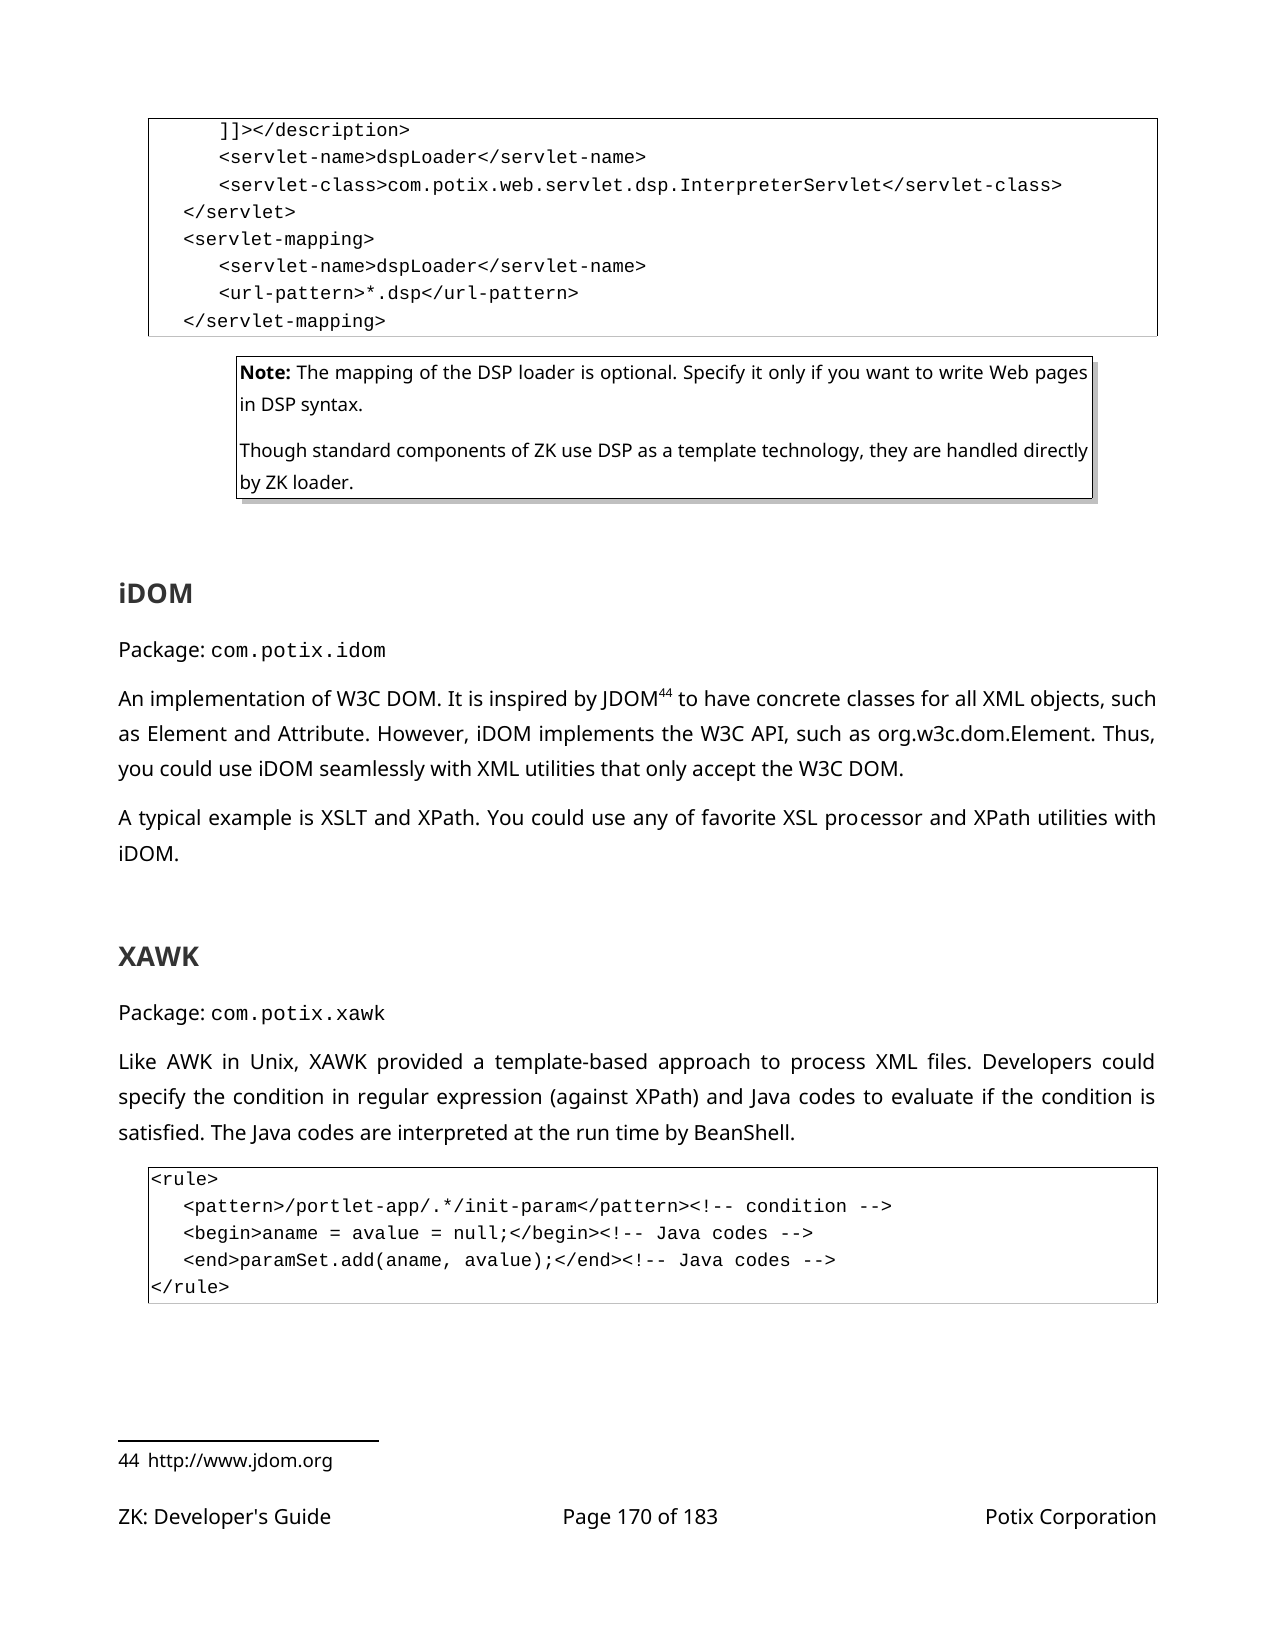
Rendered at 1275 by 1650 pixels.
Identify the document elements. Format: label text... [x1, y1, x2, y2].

subtitle XAWK [118, 938, 1157, 974]
text Package: com.potix.idom [118, 635, 1157, 663]
text Package: com.potix.xawk [118, 998, 1157, 1027]
text <rule> [149, 1168, 1157, 1191]
text </servlet-mapping> [149, 308, 1157, 336]
text Note: The mapping of the DSP loader is optional. Specify it only if you want to write Web pages in DSP syntax. [237, 357, 1092, 417]
text <pattern>/portlet-app/.*/init-param</pattern><!-- condition --> [149, 1194, 1157, 1218]
text </servlet> [149, 200, 1157, 224]
text <servlet-name>dspLoader</servlet-name> [149, 145, 1157, 169]
text http://www.jdom.org [118, 1447, 1157, 1473]
text <servlet-mapping> [149, 227, 1157, 251]
text A typical example is XSLT and XPath. You could use any of favorite XSL processor and XPath utilities with iDOM. [118, 803, 1157, 867]
text An implementation of W3C DOM. It is inspired by JDOM to have concrete classes for all XML objects, such as Element and Attribute. However, iDOM implements the W3C API, such as org.w3c.dom.Element. Thus, you could use iDOM seamlessly with XML utilities that only accept the W3C DOM. [118, 684, 1157, 783]
text <begin>aname = avalue = null;</begin><!-- Java codes --> [149, 1221, 1157, 1245]
text </rule> [149, 1275, 1157, 1303]
text <servlet-name>dspLoader</servlet-name> [149, 254, 1157, 278]
text <end>paramSet.add(aname, avalue);</end><!-- Java codes --> [149, 1248, 1157, 1272]
text <servlet-class>com.potix.web.servlet.dsp.InterpreterServlet</servlet-class> [149, 172, 1157, 197]
text Like AWK in Unix, XAWK provided a template-based approach to process XML files. Developers could specify the condition in regular expression (against XPath) and Java codes to evaluate if the condition is satisfied. The Java codes are interpreted at the run time by BeanShell. [118, 1047, 1157, 1146]
text ]]></description> [149, 119, 1157, 142]
text <url-pattern>*.dsp</url-pattern> [149, 281, 1157, 306]
subtitle iDOM [118, 574, 1157, 611]
text Though standard components of ZK use DSP as a template technology, they are handled directly by ZK loader. [237, 434, 1092, 498]
